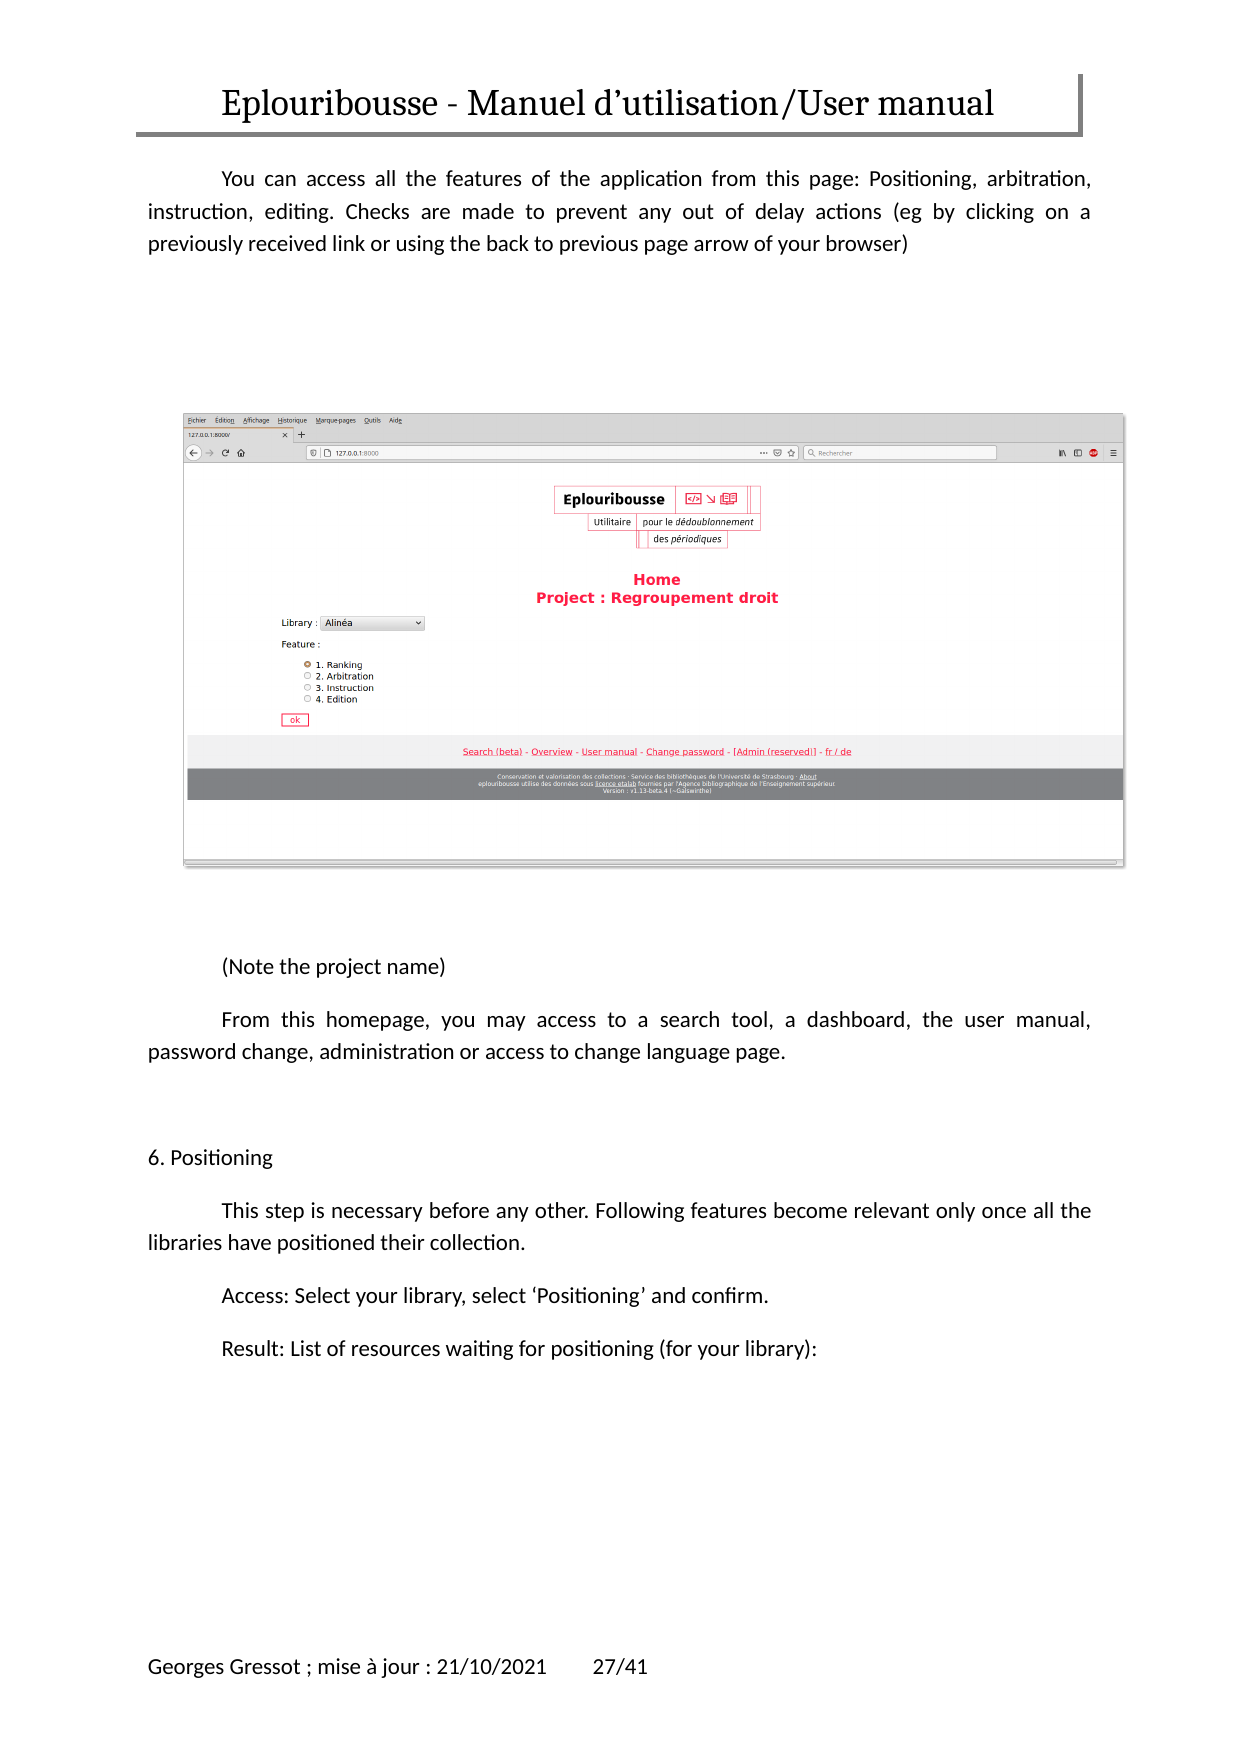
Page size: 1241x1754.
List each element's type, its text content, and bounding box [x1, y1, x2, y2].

text (Note the project name) [148, 952, 1093, 980]
picture [181, 411, 1127, 870]
text Access: Select your library, select ‘Positioning’ and confirm. [148, 1281, 1093, 1309]
text Result: List of resources waiting for positioning (for your library): [148, 1334, 1093, 1362]
text You can access all the features of the application from this page: Positioning, arbitration, instruction, editing. Checks are made to prevent any out of delay actions (eg by clicking on a previously received link or using the back to previous page arrow of your browser) [148, 164, 1093, 257]
text This step is necessary before any other. Following features become relevant only once all the libraries have positioned their collection. [148, 1196, 1093, 1256]
text From this homepage, you may access to a search tool, a dashboard, the user manual, password change, administration or access to change language page. [148, 1005, 1093, 1065]
text 6. Positioning [148, 1143, 1093, 1171]
